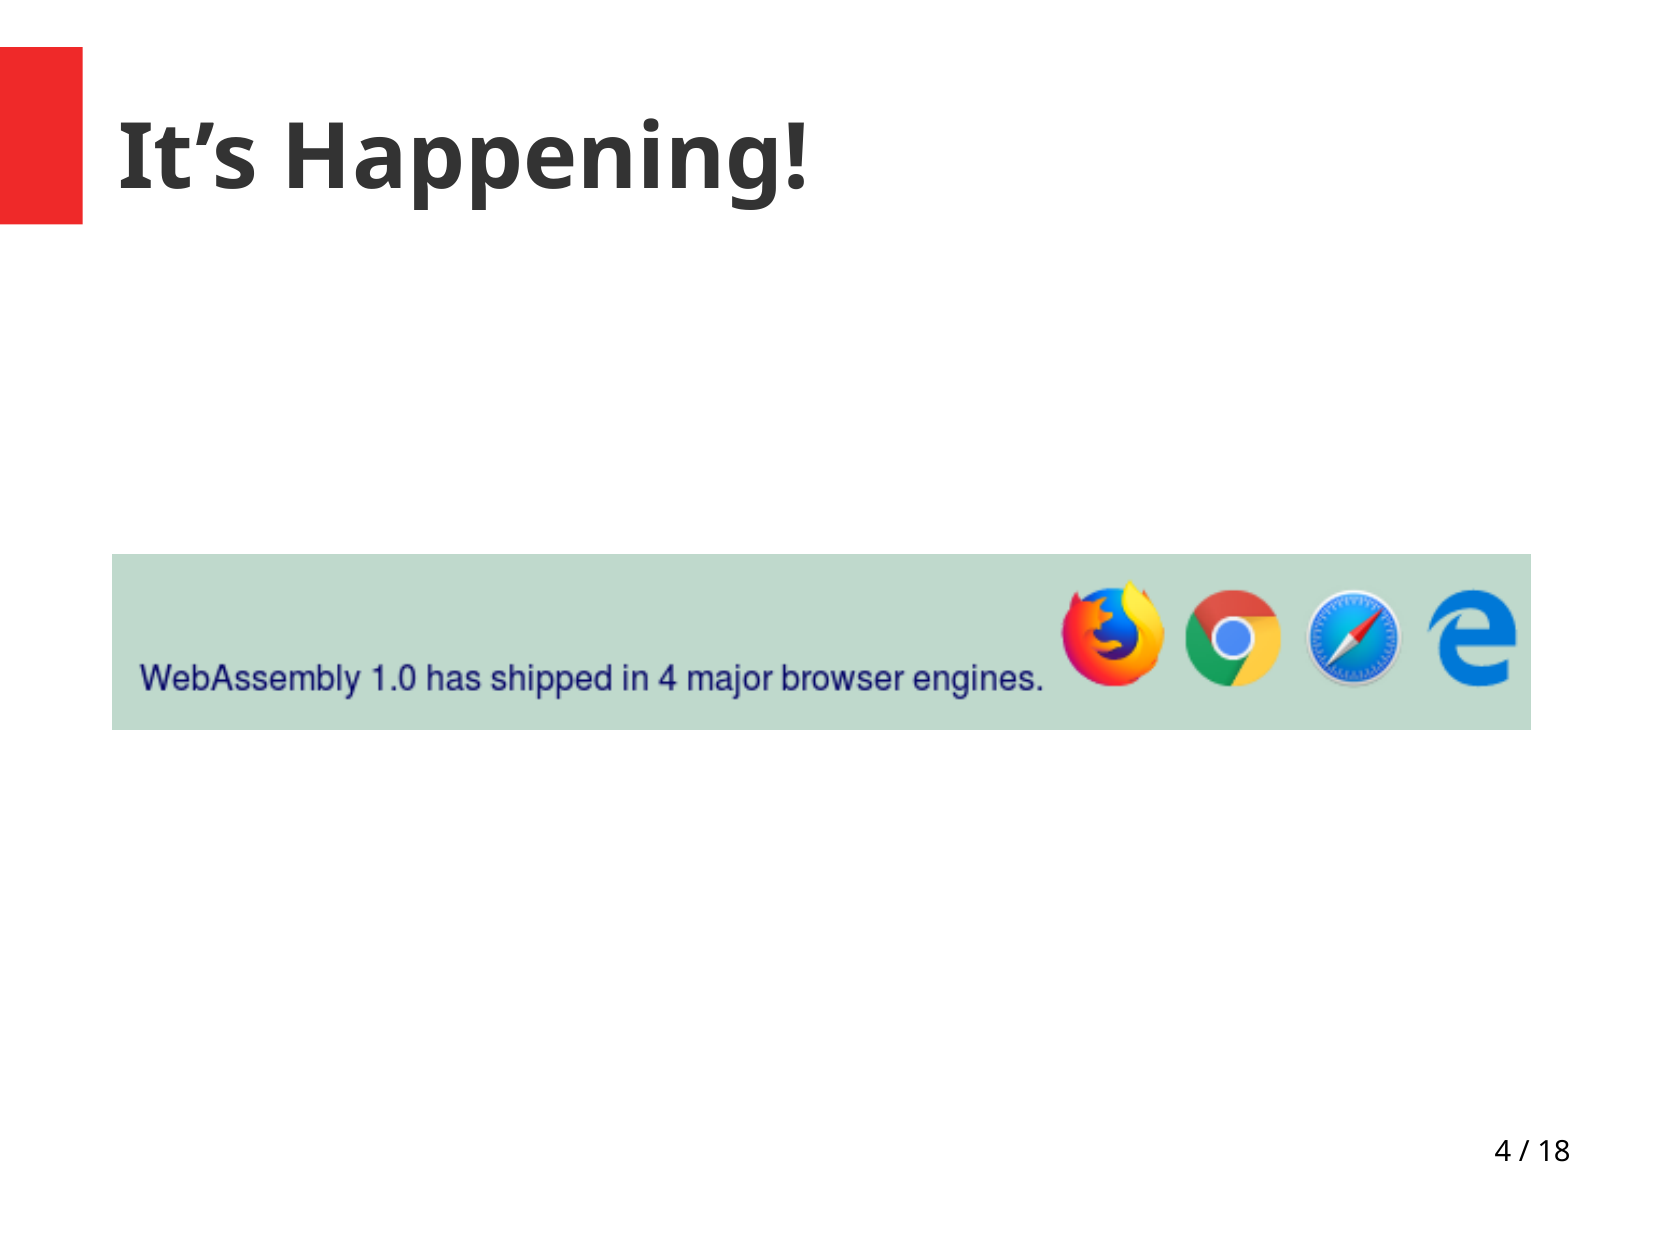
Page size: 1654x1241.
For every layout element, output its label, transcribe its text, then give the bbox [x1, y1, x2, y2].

picture [112, 554, 1531, 730]
title It’s Happening! [118, 49, 1571, 257]
